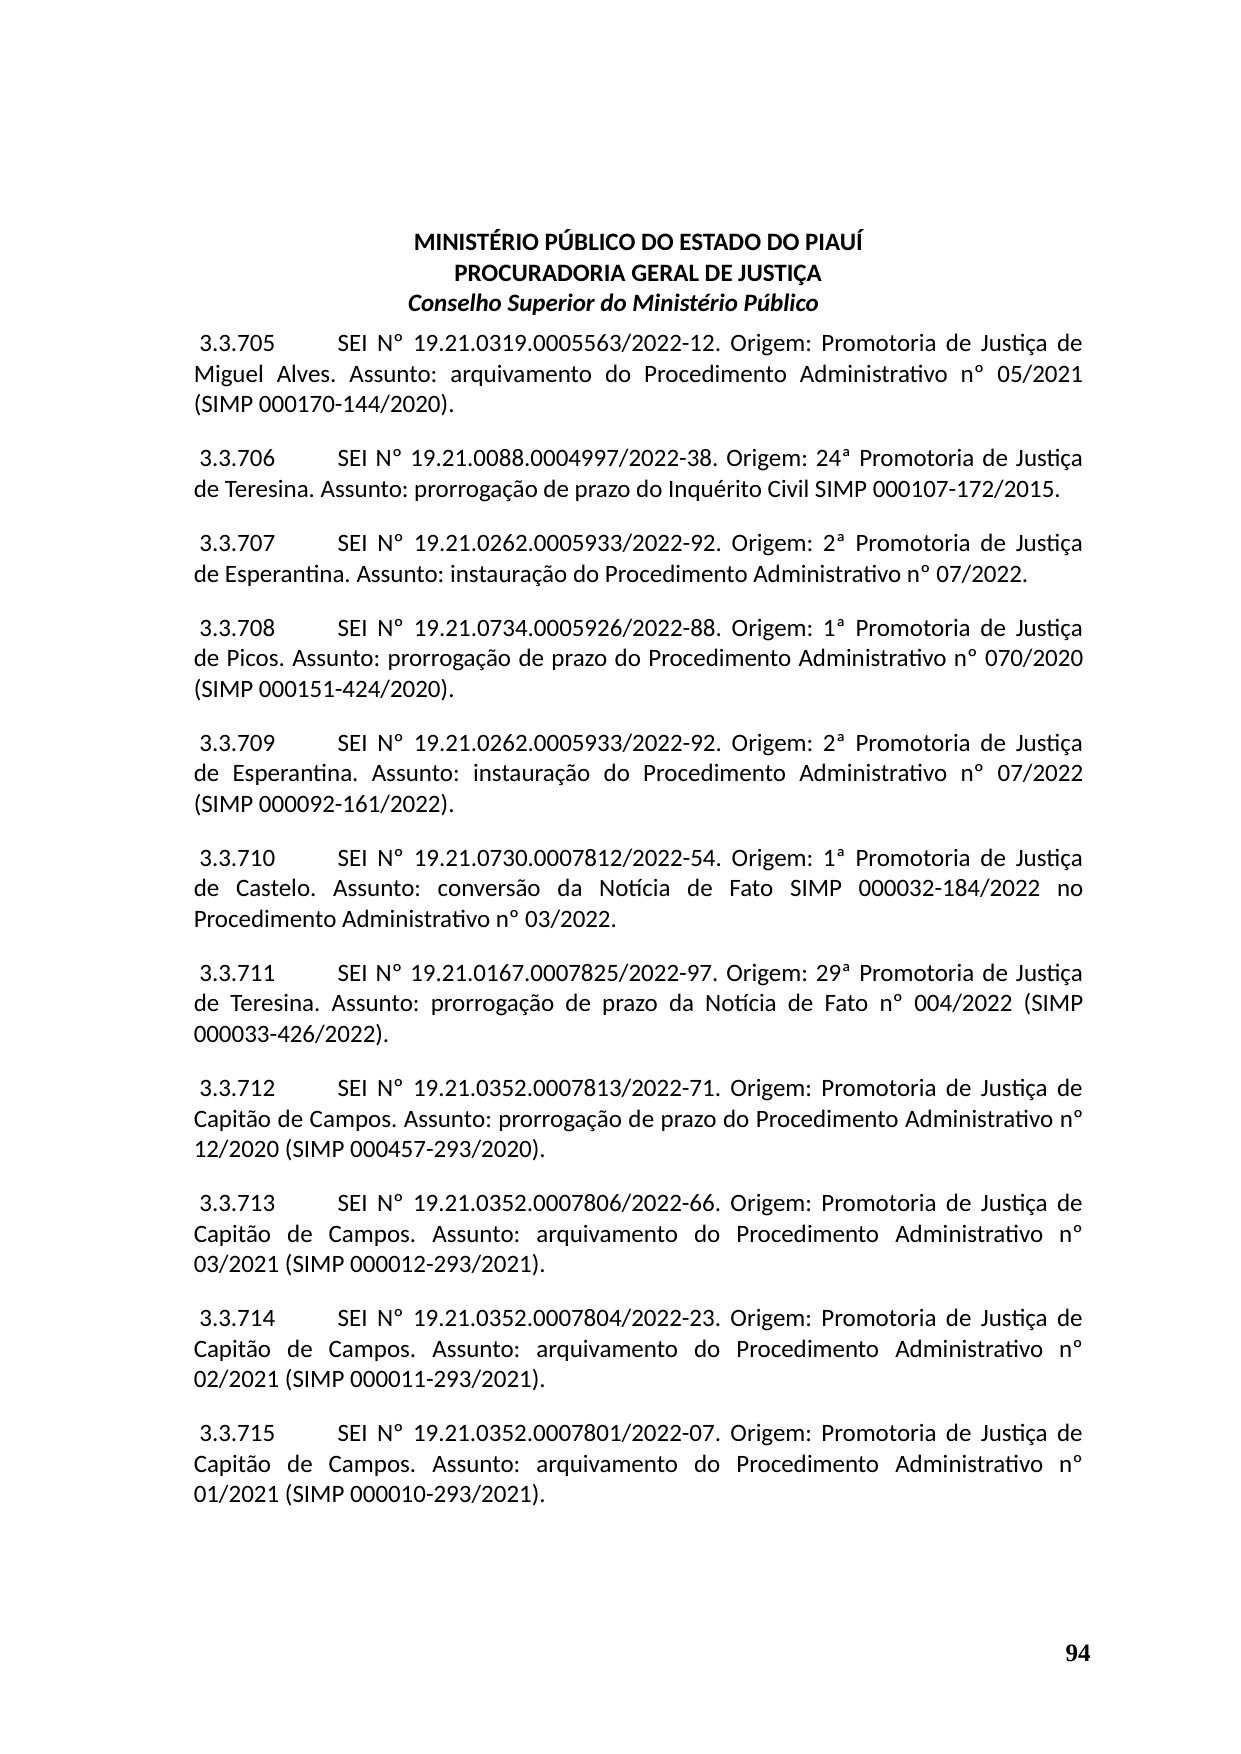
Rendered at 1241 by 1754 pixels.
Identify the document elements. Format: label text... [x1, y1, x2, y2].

list SEI Nº 19.21.0319.0005563/2022-12. Origem: Promotoria de Justiça de Miguel Alves. Assunto: arquivamento do Procedimento Administrativo nº 05/2021 (SIMP 000170-144/2020). [193, 327, 1084, 419]
list SEI Nº 19.21.0167.0007825/2022-97. Origem: 29ª Promotoria de Justiça de Teresina. Assunto: prorrogação de prazo da Notícia de Fato nº 004/2022 (SIMP 000033-426/2022). [193, 957, 1084, 1049]
list SEI Nº 19.21.0730.0007812/2022-54. Origem: 1ª Promotoria de Justiça de Castelo. Assunto: conversão da Notícia de Fato SIMP 000032-184/2022 no Procedimento Administrativo nº 03/2022. [193, 842, 1084, 933]
list SEI Nº 19.21.0262.0005933/2022-92. Origem: 2ª Promotoria de Justiça de Esperantina. Assunto: instauração do Procedimento Administrativo nº 07/2022. [193, 527, 1084, 588]
list SEI Nº 19.21.0352.0007813/2022-71. Origem: Promotoria de Justiça de Capitão de Campos. Assunto: prorrogação de prazo do Procedimento Administrativo nº 12/2020 (SIMP 000457-293/2020). [193, 1072, 1084, 1164]
list SEI Nº 19.21.0262.0005933/2022-92. Origem: 2ª Promotoria de Justiça de Esperantina. Assunto: instauração do Procedimento Administrativo nº 07/2022 (SIMP 000092-161/2022). [193, 727, 1084, 818]
list SEI Nº 19.21.0352.0007801/2022-07. Origem: Promotoria de Justiça de Capitão de Campos. Assunto: arquivamento do Procedimento Administrativo nº 01/2021 (SIMP 000010-293/2021). [193, 1417, 1084, 1509]
list SEI Nº 19.21.0088.0004997/2022-38. Origem: 24ª Promotoria de Justiça de Teresina. Assunto: prorrogação de prazo do Inquérito Civil SIMP 000107-172/2015. [193, 443, 1084, 504]
list SEI Nº 19.21.0352.0007806/2022-66. Origem: Promotoria de Justiça de Capitão de Campos. Assunto: arquivamento do Procedimento Administrativo nº 03/2021 (SIMP 000012-293/2021). [193, 1187, 1084, 1279]
list SEI Nº 19.21.0352.0007804/2022-23. Origem: Promotoria de Justiça de Capitão de Campos. Assunto: arquivamento do Procedimento Administrativo nº 02/2021 (SIMP 000011-293/2021). [193, 1302, 1084, 1394]
list SEI Nº 19.21.0734.0005926/2022-88. Origem: 1ª Promotoria de Justiça de Picos. Assunto: prorrogação de prazo do Procedimento Administrativo nº 070/2020 (SIMP 000151-424/2020). [193, 612, 1084, 703]
